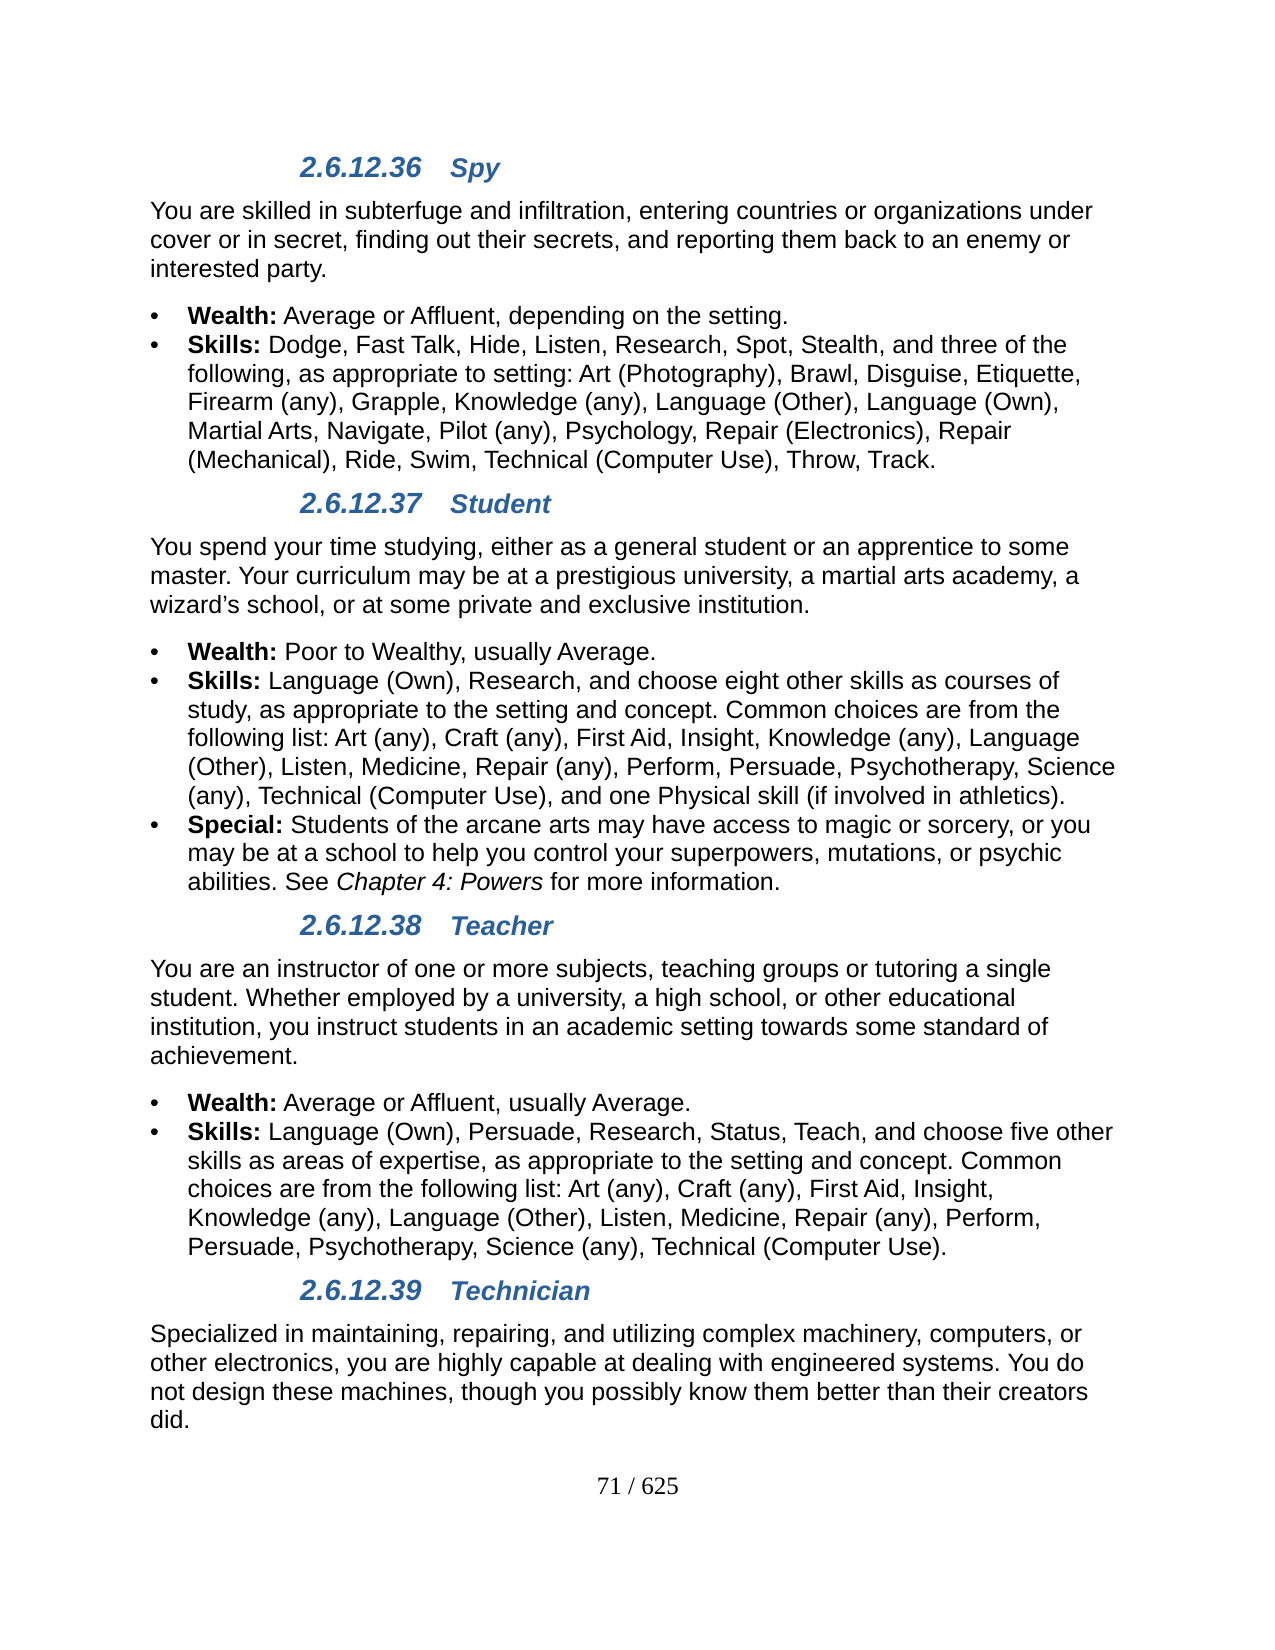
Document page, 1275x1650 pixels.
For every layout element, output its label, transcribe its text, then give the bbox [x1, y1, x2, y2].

subtitle Technician [300, 1273, 1125, 1307]
text • Skills: Language (Own), Persuade, Research, Status, Teach, and choose five other skills as areas of expertise, as appropriate to the setting and concept. Common choices are from the following list: Art (any), Craft (any), First Aid, Insight, Knowledge (any), Language (Other), Listen, Medicine, Repair (any), Perform, Persuade, Psychotherapy, Science (any), Technical (Computer Use). [150, 1117, 1125, 1261]
text • Wealth: Poor to Wealthy, usually Average. [150, 637, 1125, 666]
text • Wealth: Average or Affluent, usually Average. [150, 1088, 1125, 1117]
text • Special: Students of the arcane arts may have access to magic or sorcery, or you may be at a school to help you control your superpowers, mutations, or psychic abilities. See Chapter 4: Powers for more information. [150, 809, 1125, 896]
text • Wealth: Average or Affluent, depending on the setting. [150, 301, 1125, 330]
text • Skills: Language (Own), Research, and choose eight other skills as courses of study, as appropriate to the setting and concept. Common choices are from the following list: Art (any), Craft (any), First Aid, Insight, Knowledge (any), Language (Other), Listen, Medicine, Repair (any), Perform, Persuade, Psychotherapy, Science (any), Technical (Computer Use), and one Physical skill (if involved in athletics). [150, 666, 1125, 809]
text You spend your time studying, either as a general student or an apprentice to some master. Your curriculum may be at a prestigious university, a martial arts academy, a wizard’s school, or at some private and exclusive institution. [150, 532, 1125, 618]
text • Skills: Dodge, Fast Talk, Hide, Listen, Research, Spot, Stealth, and three of the following, as appropriate to setting: Art (Photography), Brawl, Disguise, Etiquette, Firearm (any), Grapple, Knowledge (any), Language (Other), Language (Own), Martial Arts, Navigate, Pilot (any), Psychology, Repair (Electronics), Repair (Mechanical), Ride, Swim, Technical (Computer Use), Throw, Track. [150, 330, 1125, 473]
subtitle Spy [300, 150, 1125, 183]
text You are skilled in subterfuge and infiltration, entering countries or organizations under cover or in secret, finding out their secrets, and reporting them back to an enemy or interested party. [150, 196, 1125, 282]
text You are an instructor of one or more subjects, teaching groups or tutoring a single student. Whether employed by a university, a high school, or other educational institution, you instruct students in an academic setting towards some standard of achievement. [150, 954, 1125, 1069]
text Specialized in maintaining, repairing, and utilizing complex machinery, computers, or other electronics, you are highly capable at dealing with engineered systems. You do not design these machines, though you possibly know them better than their creators did. [150, 1319, 1125, 1434]
subtitle Student [300, 486, 1125, 519]
subtitle Teacher [300, 908, 1125, 942]
